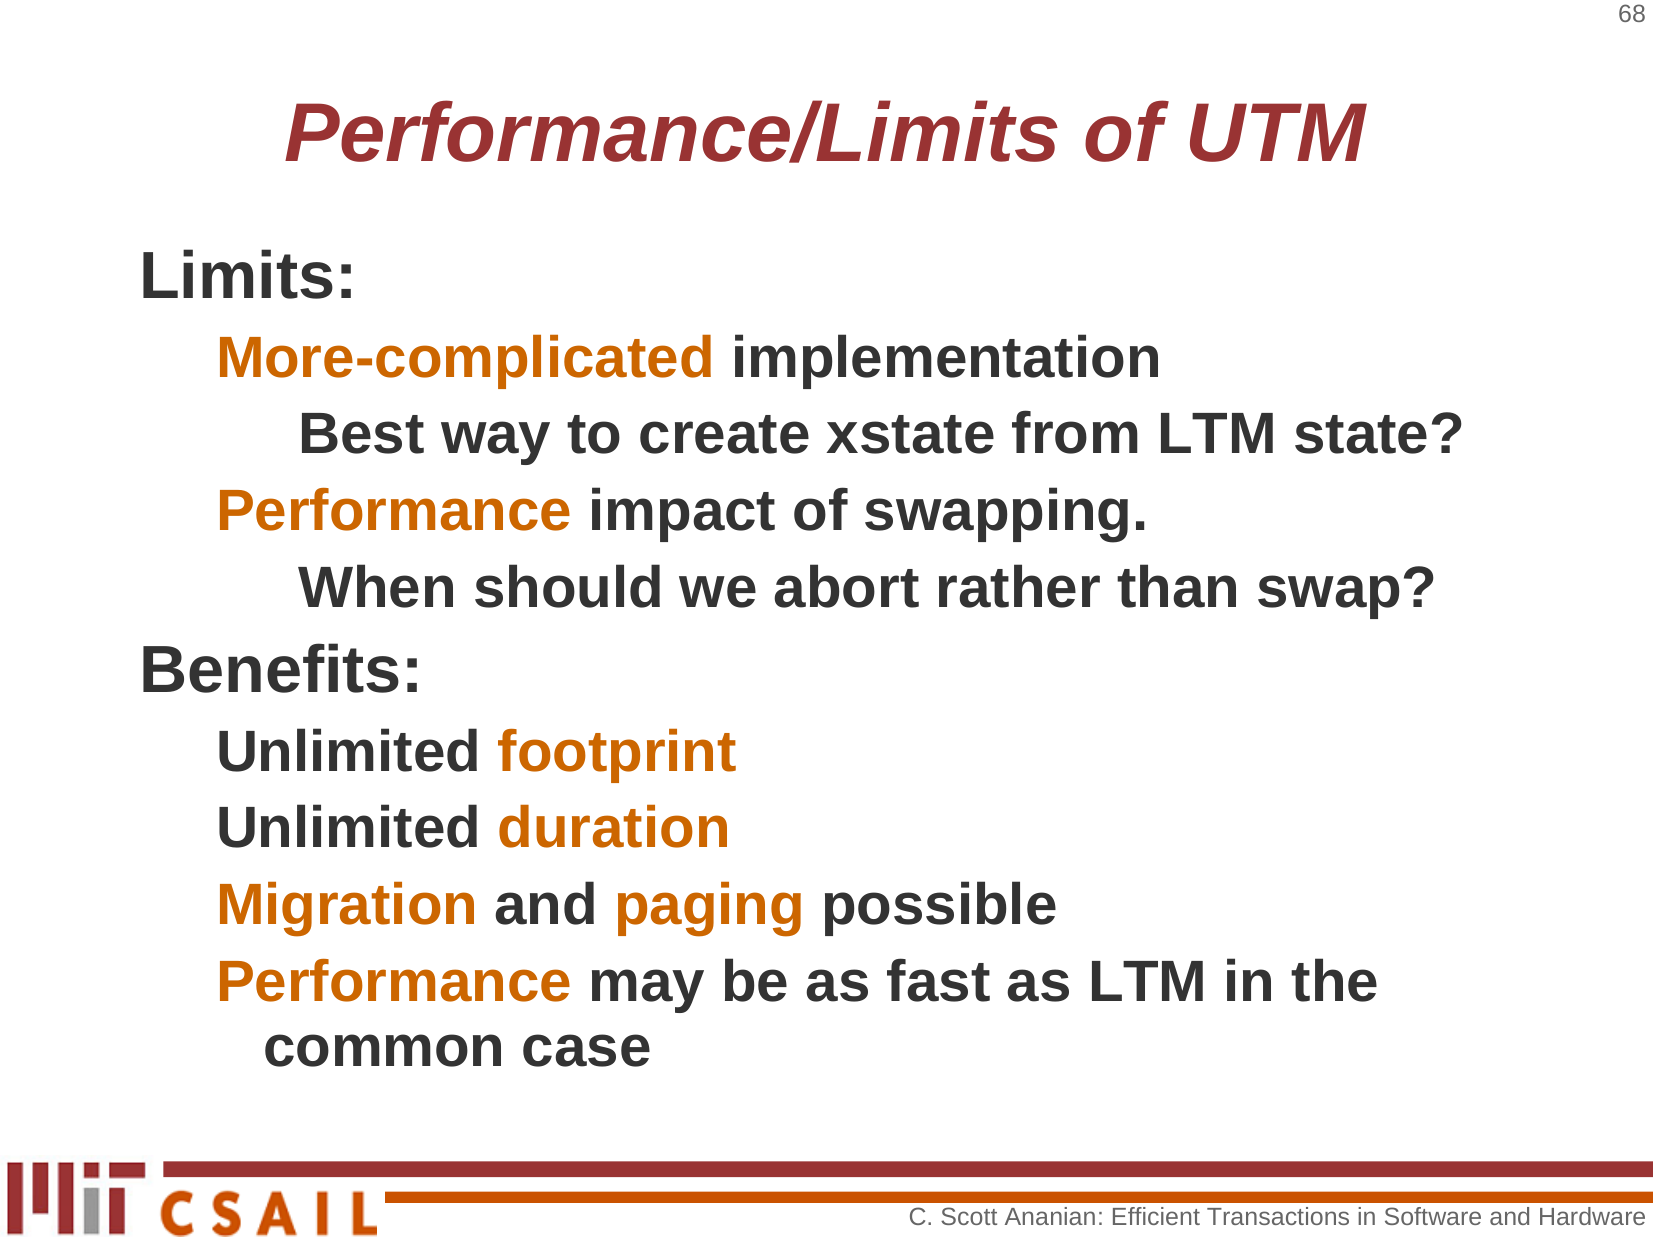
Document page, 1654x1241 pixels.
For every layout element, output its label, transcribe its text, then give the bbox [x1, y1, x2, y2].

title Performance/Limits of UTM [51, 28, 1600, 237]
picture [0, 1155, 377, 1237]
list Limits: More-complicated implementation Best way to create xstate from LTM state? Performance impact of swapping. When should we abort rather than swap? Benefits: Unlimited footprint Unlimited duration Migration and paging possible Performance may be as fast as LTM in the common case [121, 237, 1561, 1133]
